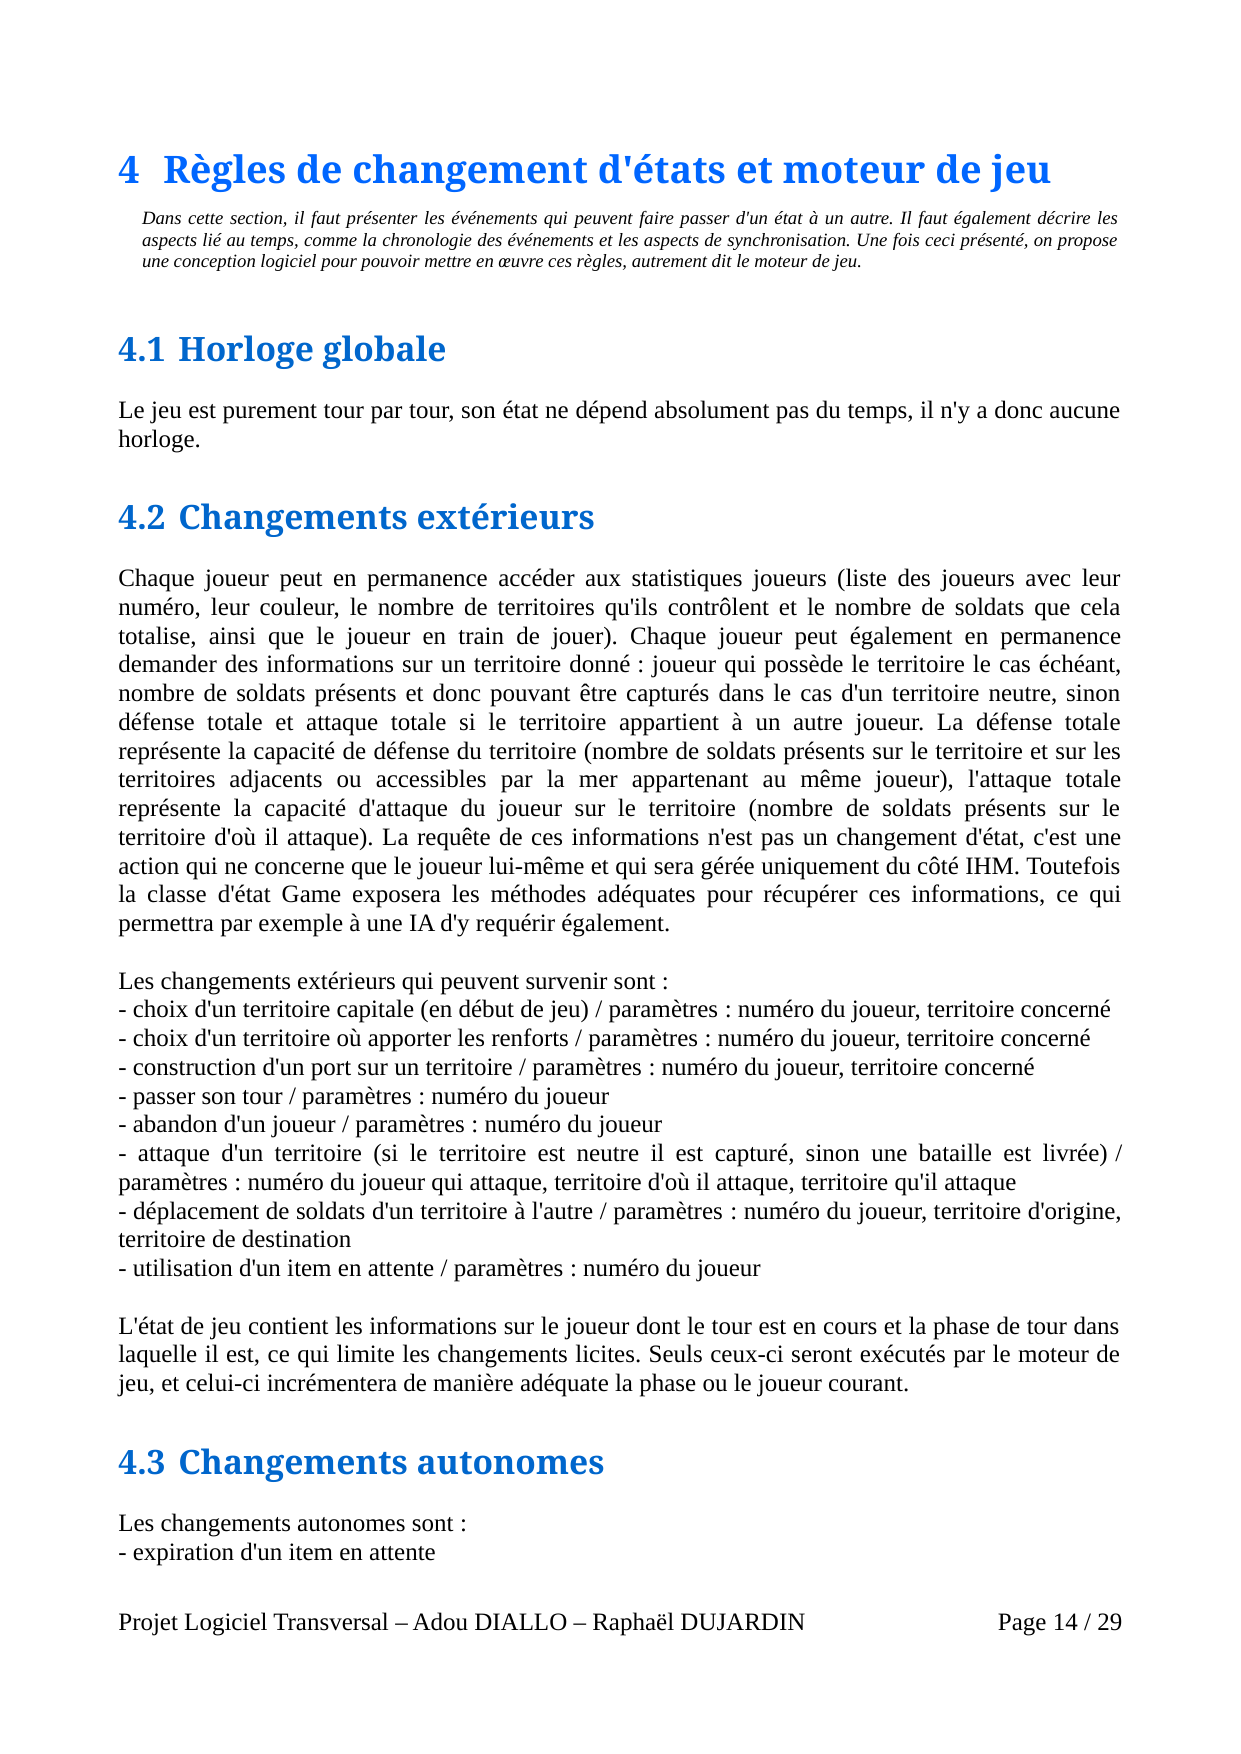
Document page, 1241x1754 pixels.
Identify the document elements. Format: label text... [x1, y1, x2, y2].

text Les changements autonomes sont : [118, 1508, 1122, 1537]
subtitle Changements autonomes [118, 1438, 1122, 1484]
text - attaque d'un territoire (si le territoire est neutre il est capturé, sinon une bataille est livrée) / paramètres : numéro du joueur qui attaque, territoire d'où il attaque, territoire qu'il attaque [118, 1138, 1122, 1196]
subtitle Horloge globale [118, 326, 1122, 371]
text - utilisation d'un item en attente / paramètres : numéro du joueur [118, 1253, 1122, 1282]
text - déplacement de soldats d'un territoire à l'autre / paramètres : numéro du joueur, territoire d'origine, territoire de destination [118, 1196, 1122, 1253]
subtitle Règles de changement d'états et moteur de jeu [118, 143, 1122, 195]
text L'état de jeu contient les informations sur le joueur dont le tour est en cours et la phase de tour dans laquelle il est, ce qui limite les changements licites. Seuls ceux-ci seront exécutés par le moteur de jeu, et celui-ci incrémentera de manière adéquate la phase ou le joueur courant. [118, 1311, 1122, 1397]
text Les changements extérieurs qui peuvent survenir sont : [118, 966, 1122, 994]
text - construction d'un port sur un territoire / paramètres : numéro du joueur, territoire concerné [118, 1052, 1122, 1081]
text Dans cette section, il faut présenter les événements qui peuvent faire passer d'un état à un autre. Il faut également décrire les aspects lié au temps, comme la chronologie des événements et les aspects de synchronisation. Une fois ceci présenté, on propose une conception logiciel pour pouvoir mettre en œuvre ces règles, autrement dit le moteur de jeu. [142, 207, 1122, 272]
text Le jeu est purement tour par tour, son état ne dépend absolument pas du temps, il n'y a donc aucune horloge. [118, 395, 1122, 453]
text - choix d'un territoire capitale (en début de jeu) / paramètres : numéro du joueur, territoire concerné [118, 994, 1122, 1023]
subtitle Changements extérieurs [118, 494, 1122, 540]
text - choix d'un territoire où apporter les renforts / paramètres : numéro du joueur, territoire concerné [118, 1023, 1122, 1052]
text - expiration d'un item en attente [118, 1537, 1122, 1565]
text Chaque joueur peut en permanence accéder aux statistiques joueurs (liste des joueurs avec leur numéro, leur couleur, le nombre de territoires qu'ils contrôlent et le nombre de soldats que cela totalise, ainsi que le joueur en train de jouer). Chaque joueur peut également en permanence demander des informations sur un territoire donné : joueur qui possède le territoire le cas échéant, nombre de soldats présents et donc pouvant être capturés dans le cas d'un territoire neutre, sinon défense totale et attaque totale si le territoire appartient à un autre joueur. La défense totale représente la capacité de défense du territoire (nombre de soldats présents sur le territoire et sur les territoires adjacents ou accessibles par la mer appartenant au même joueur), l'attaque totale représente la capacité d'attaque du joueur sur le territoire (nombre de soldats présents sur le territoire d'où il attaque). La requête de ces informations n'est pas un changement d'état, c'est une action qui ne concerne que le joueur lui-même et qui sera gérée uniquement du côté IHM. Toutefois la classe d'état Game exposera les méthodes adéquates pour récupérer ces informations, ce qui permettra par exemple à une IA d'y requérir également. [118, 563, 1122, 937]
text - abandon d'un joueur / paramètres : numéro du joueur [118, 1109, 1122, 1138]
text - passer son tour / paramètres : numéro du joueur [118, 1081, 1122, 1109]
